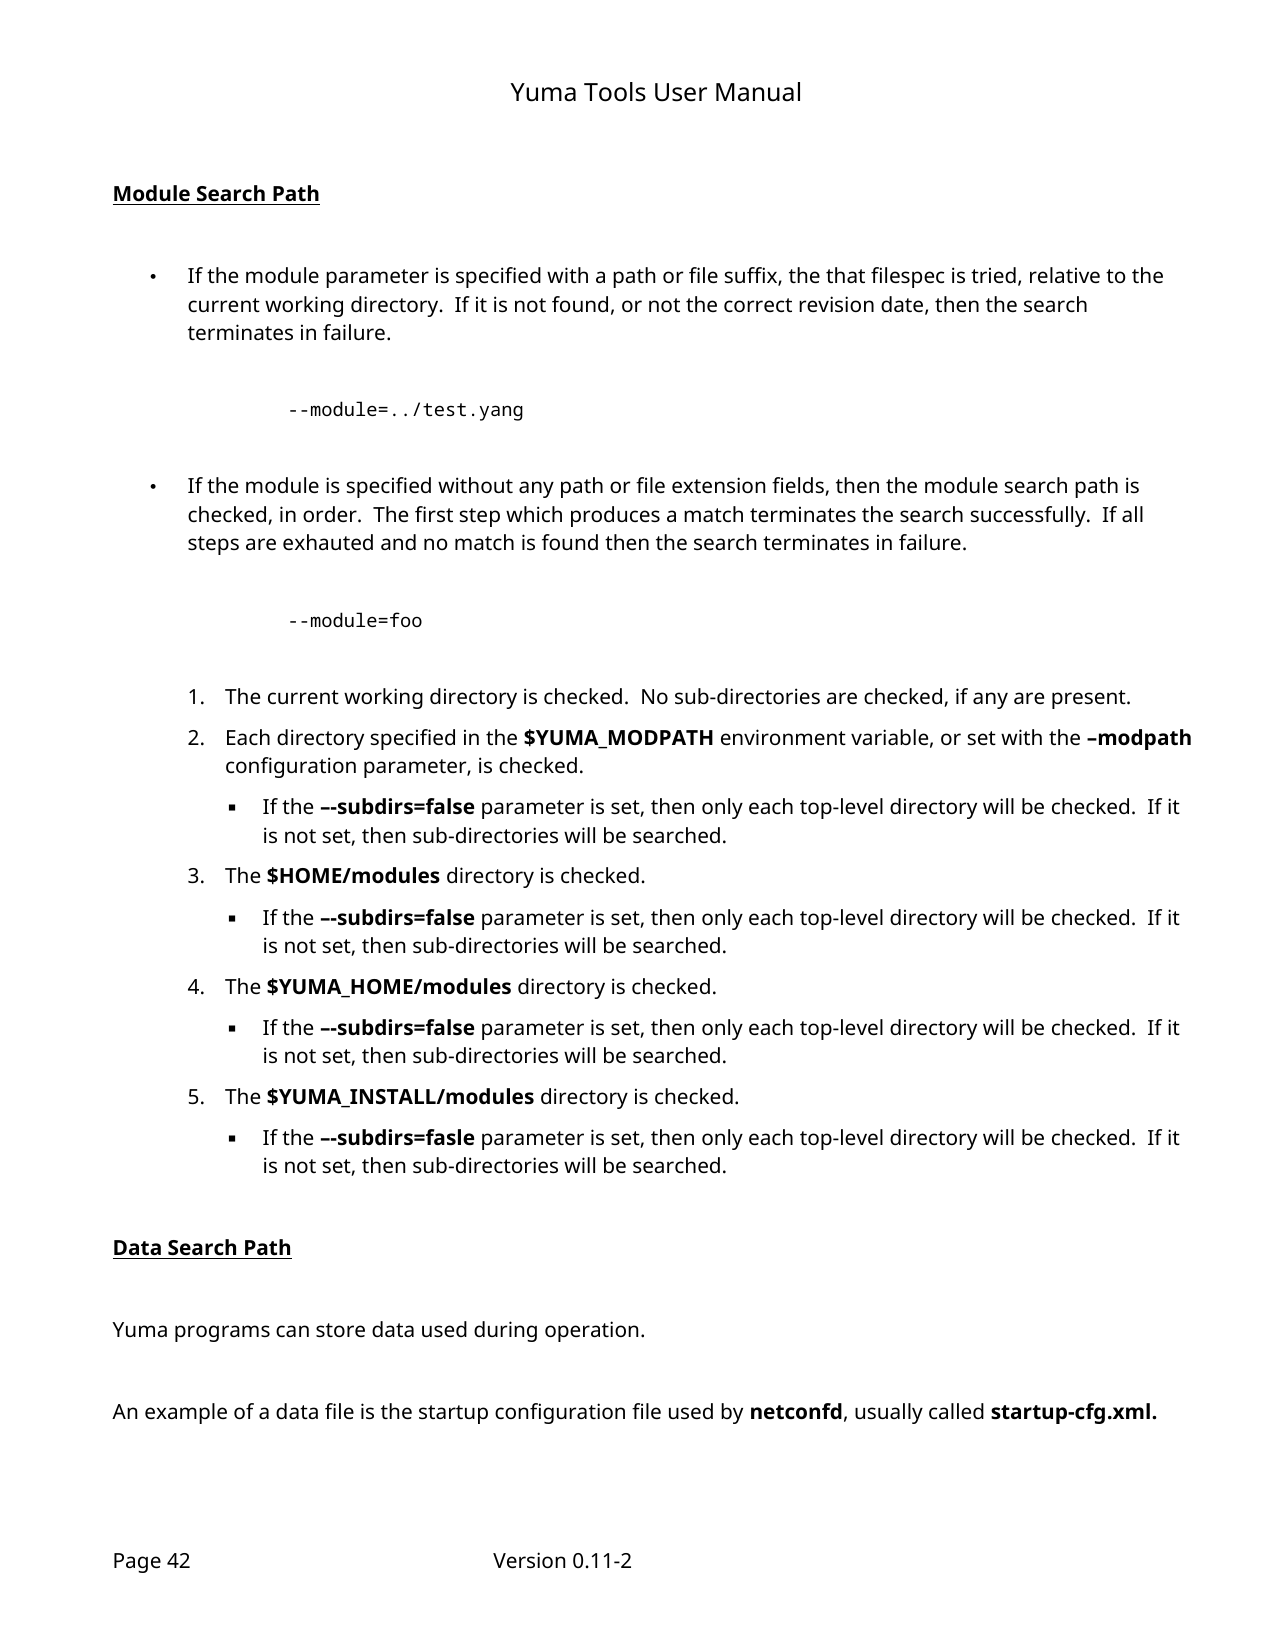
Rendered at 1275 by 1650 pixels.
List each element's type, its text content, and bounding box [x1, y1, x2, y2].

list The current working directory is checked. No sub-directories are checked, if any are present. [187, 682, 1200, 710]
list If the module is specified without any path or file extension fields, then the module search path is checked, in order. The first step which produces a match terminates the search successfully. If all steps are exhauted and no match is found then the search terminates in failure. [150, 472, 1200, 557]
text Module Search Path [112, 179, 1200, 208]
text Data Search Path [112, 1233, 1200, 1262]
list Each directory specified in the $YUMA_MODPATH environment variable, or set with the –modpath configuration parameter, is checked. [187, 723, 1200, 780]
list If the –-subdirs=false parameter is set, then only each top-level directory will be checked. If it is not set, then sub-directories will be searched. [225, 903, 1200, 959]
text --module=../test.yang [139, 397, 1200, 422]
text An example of a data file is the startup configuration file used by netconfd, usually called startup-cfg.xml. [112, 1397, 1200, 1426]
list The $YUMA_INSTALL/modules directory is checked. [187, 1082, 1200, 1111]
list If the –-subdirs=false parameter is set, then only each top-level directory will be checked. If it is not set, then sub-directories will be searched. [225, 792, 1200, 849]
list The $YUMA_HOME/modules directory is checked. [187, 972, 1200, 1000]
list If the –-subdirs=fasle parameter is set, then only each top-level directory will be checked. If it is not set, then sub-directories will be searched. [225, 1123, 1200, 1180]
text Yuma programs can store data used during operation. [112, 1315, 1200, 1344]
list The $HOME/modules directory is checked. [187, 862, 1200, 890]
text --module=foo [139, 607, 1200, 632]
list If the module parameter is specified with a path or file suffix, the that filespec is tried, relative to the current working directory. If it is not found, or not the correct revision date, then the search terminates in failure. [150, 261, 1200, 347]
list If the –-subdirs=false parameter is set, then only each top-level directory will be checked. If it is not set, then sub-directories will be searched. [225, 1013, 1200, 1070]
